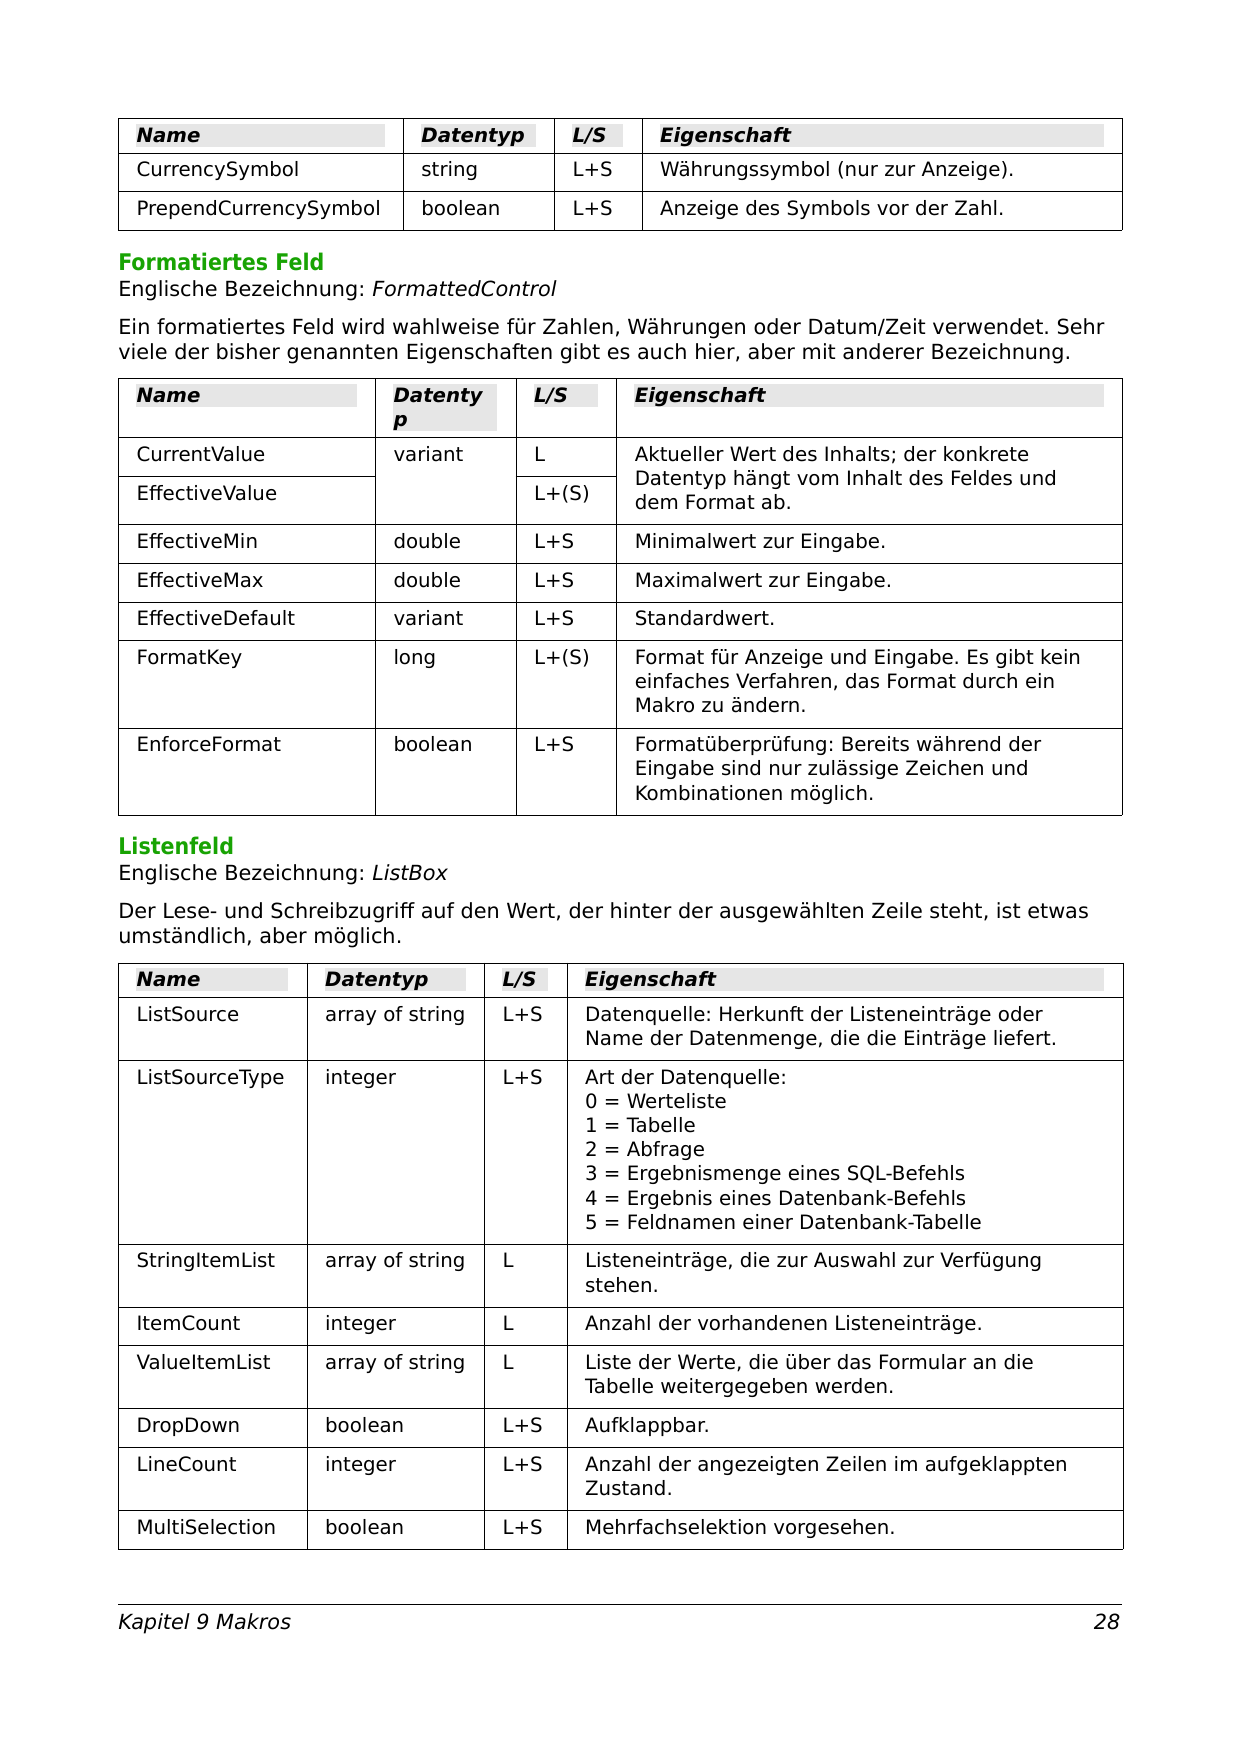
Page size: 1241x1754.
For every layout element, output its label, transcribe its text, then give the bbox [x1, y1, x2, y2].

table_cell ListSourceType [119, 1061, 307, 1244]
table_cell LineCount [119, 1448, 307, 1510]
table_cell variant [376, 603, 516, 640]
table_cell boolean [376, 729, 516, 814]
table_cell Minimalwert zur Eingabe. [617, 525, 1122, 563]
table_cell array of string [308, 998, 484, 1060]
table_cell double [376, 564, 516, 602]
table_cell double [376, 525, 516, 563]
table_cell ValueItemList [119, 1346, 307, 1408]
table_cell EffectiveDefault [119, 603, 375, 640]
table_cell L+S [517, 564, 616, 602]
table_cell Datenquelle: Herkunft der Listeneinträge oder Name der Datenmenge, die die Einträge liefert. [568, 998, 1123, 1060]
table_cell CurrencySymbol [119, 154, 403, 191]
table_header Eigenschaft [643, 119, 1122, 153]
table_cell L+S [485, 1061, 567, 1244]
text Englische Bezeichnung: FormattedControl [118, 277, 1122, 301]
table_header Name [119, 379, 375, 437]
table_cell CurrentValue [119, 438, 375, 476]
table_cell L+S [517, 603, 616, 640]
subtitle Listenfeld [118, 833, 1122, 860]
table_header Datentyp [376, 379, 516, 437]
table_cell L+S [485, 1409, 567, 1447]
table_cell ItemCount [119, 1308, 307, 1345]
table_header L/S [517, 379, 616, 437]
table_cell Art der Datenquelle: 0 = Werteliste 1 = Tabelle 2 = Abfrage 3 = Ergebnismenge eines SQL-Befehls 4 = Ergebnis eines Datenbank-Befehls 5 = Feldnamen einer Datenbank-Tabelle [568, 1061, 1123, 1244]
table_cell L+(S) [517, 477, 616, 524]
table_cell ListSource [119, 998, 307, 1060]
table_cell EffectiveValue [119, 477, 375, 524]
table_cell string [404, 154, 554, 191]
subtitle Formatiertes Feld [118, 249, 1122, 276]
table_header L/S [555, 119, 642, 153]
table_cell integer [308, 1061, 484, 1244]
table_cell variant [376, 438, 516, 524]
table_cell L+S [485, 1511, 567, 1549]
table_header Datentyp [308, 964, 484, 997]
table_cell array of string [308, 1245, 484, 1307]
table_cell DropDown [119, 1409, 307, 1447]
table_cell FormatKey [119, 641, 375, 727]
table_cell Anzahl der angezeigten Zeilen im aufgeklappten Zustand. [568, 1448, 1123, 1510]
table_cell MultiSelection [119, 1511, 307, 1549]
table_cell Aufklappbar. [568, 1409, 1123, 1447]
table_cell Währungssymbol (nur zur Anzeige). [643, 154, 1122, 191]
table_cell Formatüberprüfung: Bereits während der Eingabe sind nur zulässige Zeichen und Kombinationen möglich. [617, 729, 1122, 814]
table_cell L [485, 1245, 567, 1307]
table_cell long [376, 641, 516, 727]
table_cell Maximalwert zur Eingabe. [617, 564, 1122, 602]
table_cell EffectiveMin [119, 525, 375, 563]
table_cell L+S [555, 154, 642, 191]
table_cell L [485, 1308, 567, 1345]
table_cell L+S [485, 998, 567, 1060]
table_cell Liste der Werte, die über das Formular an die Tabelle weitergegeben werden. [568, 1346, 1123, 1408]
table_cell EffectiveMax [119, 564, 375, 602]
table_cell L [485, 1346, 567, 1408]
table_cell L+S [485, 1448, 567, 1510]
table_cell Mehrfachselektion vorgesehen. [568, 1511, 1123, 1549]
table_header Eigenschaft [568, 964, 1123, 997]
table_cell Anzahl der vorhandenen Listeneinträge. [568, 1308, 1123, 1345]
table_cell Format für Anzeige und Eingabe. Es gibt kein einfaches Verfahren, das Format durch ein Makro zu ändern. [617, 641, 1122, 727]
table_cell Aktueller Wert des Inhalts; der konkrete Datentyp hängt vom Inhalt des Feldes und dem Format ab. [617, 438, 1122, 524]
table_cell integer [308, 1448, 484, 1510]
table_cell L+S [555, 192, 642, 230]
table_cell PrependCurrencySymbol [119, 192, 403, 230]
table_cell L+(S) [517, 641, 616, 727]
table_header Name [119, 119, 403, 153]
table_cell array of string [308, 1346, 484, 1408]
table_cell boolean [404, 192, 554, 230]
table_cell L+S [517, 525, 616, 563]
table_cell L+S [517, 729, 616, 814]
table_cell boolean [308, 1409, 484, 1447]
table_header Eigenschaft [617, 379, 1122, 437]
table_cell Standardwert. [617, 603, 1122, 640]
text Ein formatiertes Feld wird wahlweise für Zahlen, Währungen oder Datum/Zeit verwendet. Sehr viele der bisher genannten Eigenschaften gibt es auch hier, aber mit anderer Bezeichnung. [118, 315, 1122, 364]
table_cell Anzeige des Symbols vor der Zahl. [643, 192, 1122, 230]
table_cell L [517, 438, 616, 476]
table_cell boolean [308, 1511, 484, 1549]
table_header L/S [485, 964, 567, 997]
table_header Name [119, 964, 307, 997]
text Englische Bezeichnung: ListBox [118, 861, 1122, 886]
table_cell Listeneinträge, die zur Auswahl zur Verfügung stehen. [568, 1245, 1123, 1307]
table_header Datentyp [404, 119, 554, 153]
table_cell StringItemList [119, 1245, 307, 1307]
table_cell integer [308, 1308, 484, 1345]
text Der Lese- und Schreibzugriff auf den Wert, der hinter der ausgewählten Zeile steht, ist etwas umständlich, aber möglich. [118, 899, 1122, 949]
table_cell EnforceFormat [119, 729, 375, 814]
